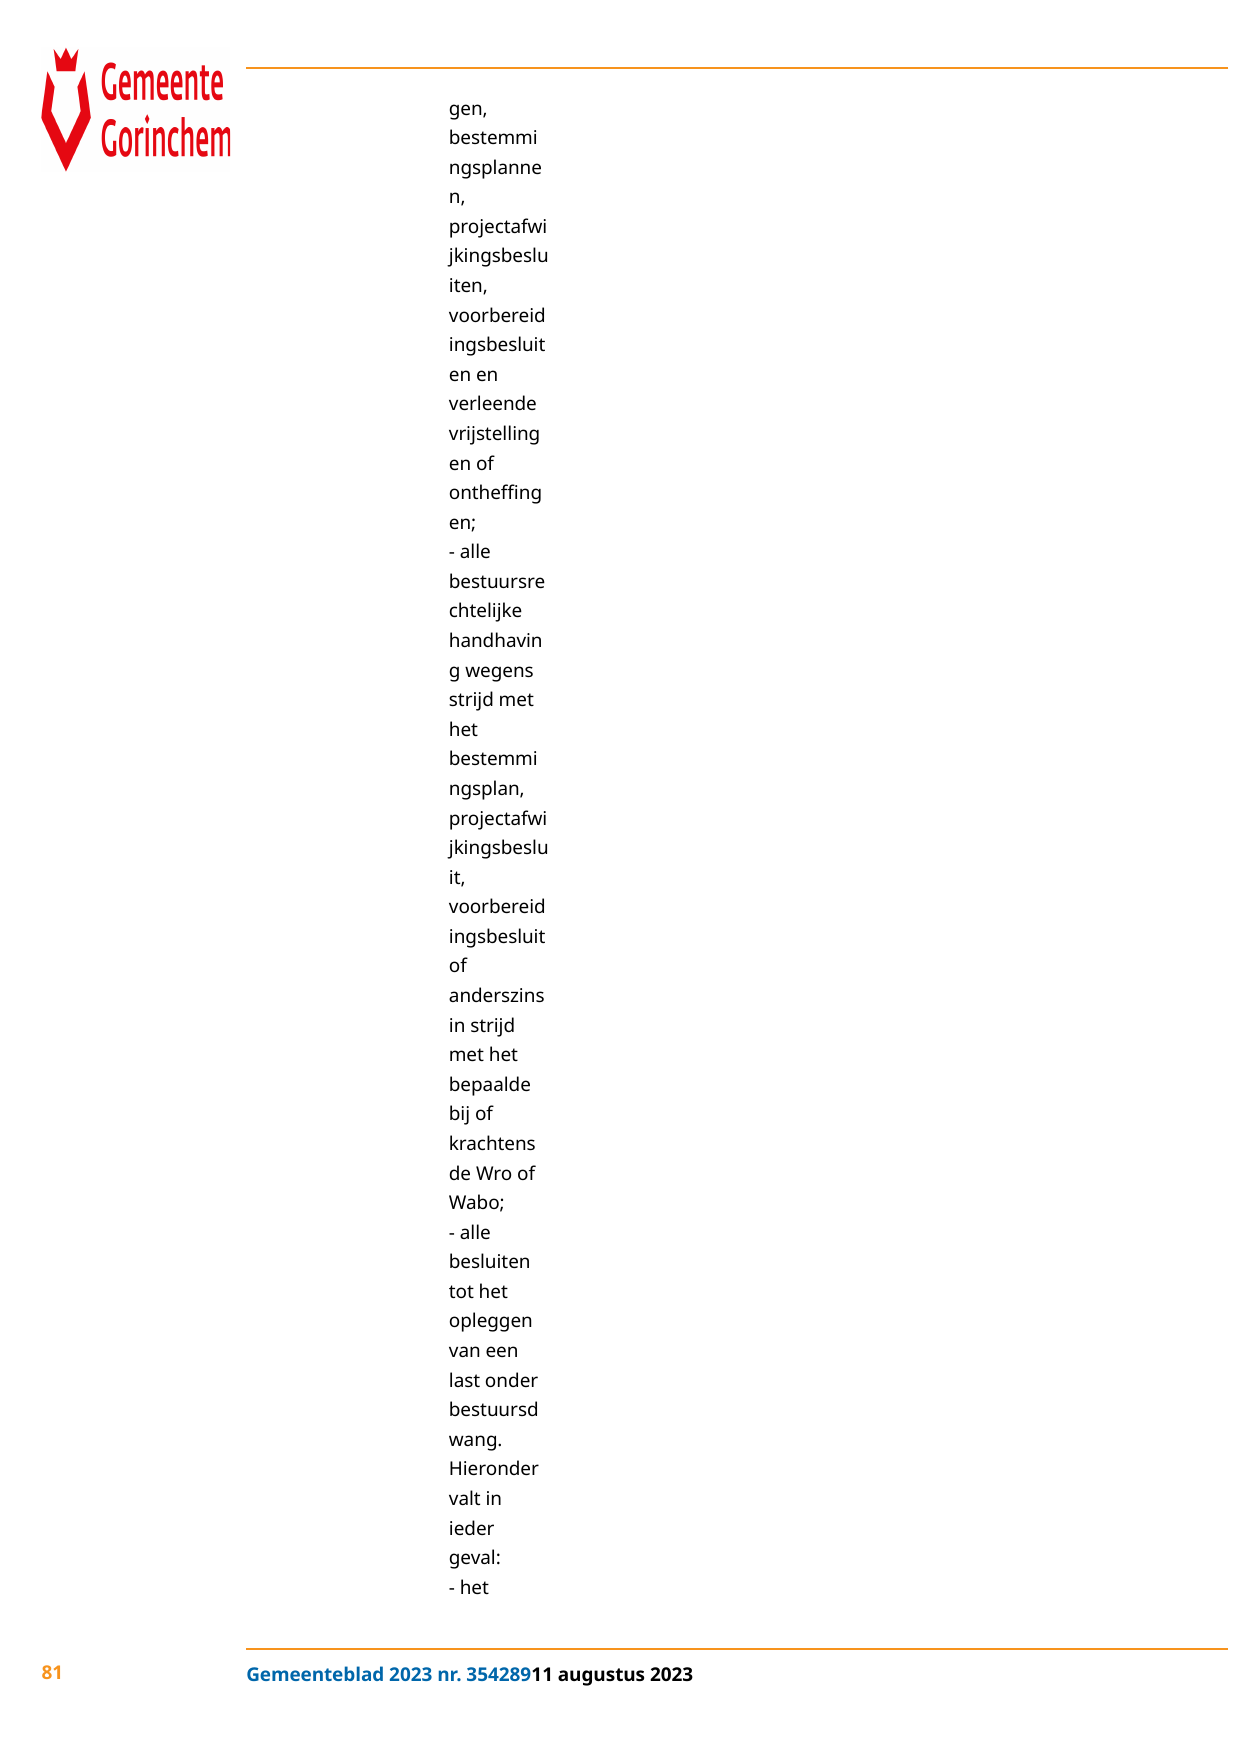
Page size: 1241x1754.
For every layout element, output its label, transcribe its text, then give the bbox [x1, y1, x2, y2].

table_cell [650, 95, 750, 1600]
picture [41, 47, 231, 172]
table_cell gen, bestemmingsplannen, projectafwijkingsbesluiten, voorbereidingsbesluiten en verleende vrijstellingen of ontheffingen; - alle bestuursrechtelijke handhaving wegens strijd met het bestemmingsplan, projectafwijkingsbesluit, voorbereidingsbesluit of anderszins in strijd met het bepaalde bij of krachtens de Wro of Wabo; - alle besluiten tot het opleggen van een last onder bestuursdwang. Hieronder valt in ieder geval: - het [449, 95, 549, 1600]
table_cell [750, 95, 850, 1600]
table_cell [549, 95, 649, 1600]
table_cell [348, 95, 449, 1600]
table_cell [850, 95, 951, 1600]
table_cell [951, 95, 1051, 1600]
table_cell [248, 95, 348, 1600]
table_cell [1051, 95, 1152, 1600]
